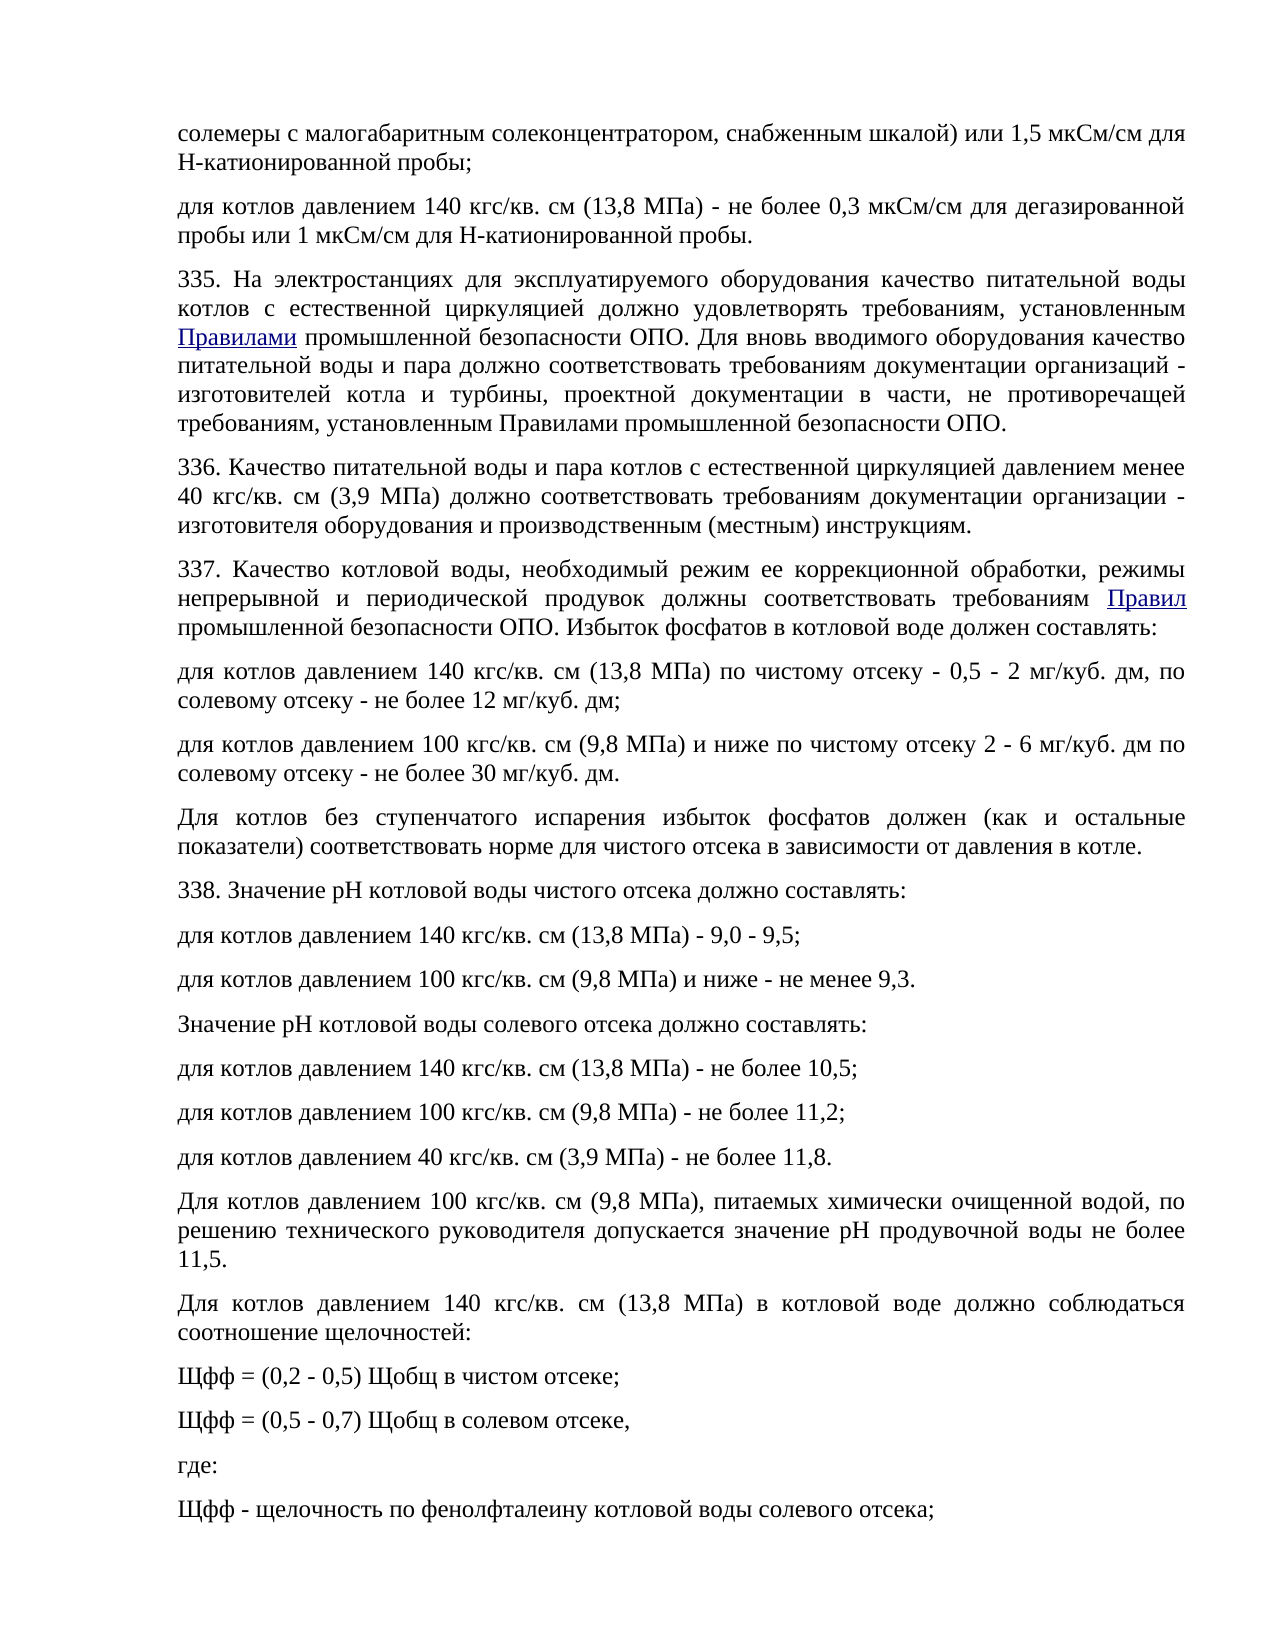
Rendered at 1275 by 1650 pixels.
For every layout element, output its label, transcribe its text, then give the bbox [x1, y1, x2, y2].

text Щфф = (0,5 - 0,7) Щобщ в солевом отсеке, [177, 1406, 1186, 1434]
text солемеры с малогабаритным солеконцентратором, снабженным шкалой) или 1,5 мкСм/см для H-катионированной пробы; [177, 118, 1186, 176]
text Значение pH котловой воды солевого отсека должно составлять: [177, 1009, 1186, 1037]
text где: [177, 1450, 1186, 1479]
text 335. На электростанциях для эксплуатируемого оборудования качество питательной воды котлов с естественной циркуляцией должно удовлетворять требованиям, установленным Правилами промышленной безопасности ОПО. Для вновь вводимого оборудования качество питательной воды и пара должно соответствовать требованиям документации организаций - изготовителей котла и турбины, проектной документации в части, не противоречащей требованиям, установленным Правилами промышленной безопасности ОПО. [177, 264, 1186, 437]
text для котлов давлением 140 кгс/кв. см (13,8 МПа) - не более 0,3 мкСм/см для дегазированной пробы или 1 мкСм/см для H-катионированной пробы. [177, 191, 1186, 249]
text Для котлов давлением 100 кгс/кв. см (9,8 МПа), питаемых химически очищенной водой, по решению технического руководителя допускается значение pH продувочной воды не более 11,5. [177, 1186, 1186, 1272]
text для котлов давлением 100 кгс/кв. см (9,8 МПа) и ниже по чистому отсеку 2 - 6 мг/куб. дм по солевому отсеку - не более 30 мг/куб. дм. [177, 729, 1186, 787]
text для котлов давлением 140 кгс/кв. см (13,8 МПа) - не более 10,5; [177, 1053, 1186, 1082]
text для котлов давлением 40 кгс/кв. см (3,9 МПа) - не более 11,8. [177, 1142, 1186, 1171]
text Для котлов без ступенчатого испарения избыток фосфатов должен (как и остальные показатели) соответствовать норме для чистого отсека в зависимости от давления в котле. [177, 802, 1186, 860]
text для котлов давлением 140 кгс/кв. см (13,8 МПа) - 9,0 - 9,5; [177, 920, 1186, 949]
text 338. Значение pH котловой воды чистого отсека должно составлять: [177, 876, 1186, 904]
text для котлов давлением 100 кгс/кв. см (9,8 МПа) - не более 11,2; [177, 1097, 1186, 1126]
text Щфф = (0,2 - 0,5) Щобщ в чистом отсеке; [177, 1361, 1186, 1390]
text Щфф - щелочность по фенолфталеину котловой воды солевого отсека; [177, 1494, 1186, 1523]
text Для котлов давлением 140 кгс/кв. см (13,8 МПа) в котловой воде должно соблюдаться соотношение щелочностей: [177, 1288, 1186, 1346]
text для котлов давлением 100 кгс/кв. см (9,8 МПа) и ниже - не менее 9,3. [177, 964, 1186, 993]
text 336. Качество питательной воды и пара котлов с естественной циркуляцией давлением менее 40 кгс/кв. см (3,9 МПа) должно соответствовать требованиям документации организации - изготовителя оборудования и производственным (местным) инструкциям. [177, 452, 1186, 539]
text 337. Качество котловой воды, необходимый режим ее коррекционной обработки, режимы непрерывной и периодической продувок должны соответствовать требованиям Правил промышленной безопасности ОПО. Избыток фосфатов в котловой воде должен составлять: [177, 554, 1186, 641]
text для котлов давлением 140 кгс/кв. см (13,8 МПа) по чистому отсеку - 0,5 - 2 мг/куб. дм, по солевому отсеку - не более 12 мг/куб. дм; [177, 656, 1186, 714]
